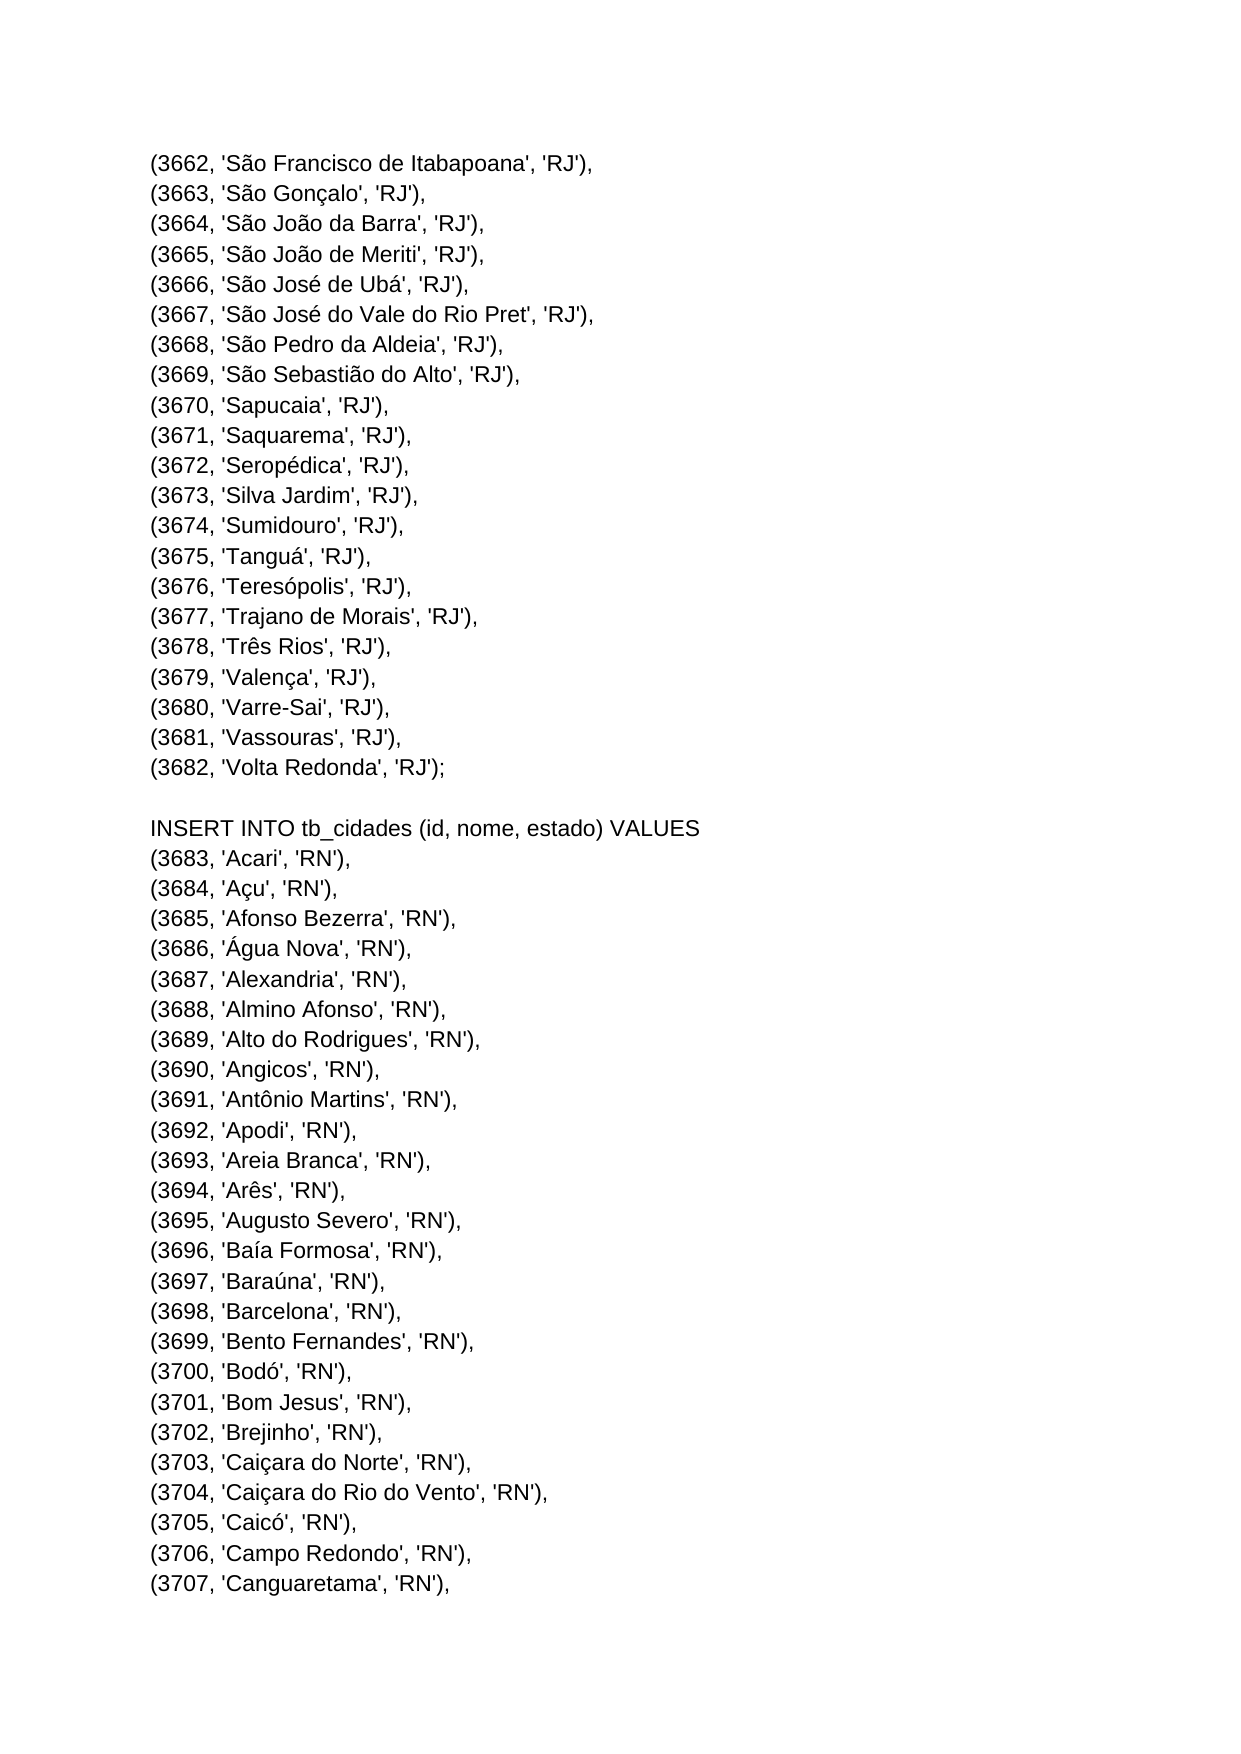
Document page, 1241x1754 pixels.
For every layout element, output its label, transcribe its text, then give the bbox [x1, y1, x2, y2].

text (3695, 'Augusto Severo', 'RN'), [150, 1207, 1090, 1234]
text (3671, 'Saquarema', 'RJ'), [150, 422, 1090, 448]
text (3699, 'Bento Fernandes', 'RN'), [150, 1328, 1090, 1354]
text (3704, 'Caiçara do Rio do Vento', 'RN'), [150, 1479, 1090, 1506]
text (3702, 'Brejinho', 'RN'), [150, 1419, 1090, 1445]
text (3685, 'Afonso Bezerra', 'RN'), [150, 905, 1090, 932]
text (3687, 'Alexandria', 'RN'), [150, 966, 1090, 992]
text (3689, 'Alto do Rodrigues', 'RN'), [150, 1026, 1090, 1052]
text (3683, 'Acari', 'RN'), [150, 845, 1090, 871]
text (3672, 'Seropédica', 'RJ'), [150, 452, 1090, 478]
text (3665, 'São João de Meriti', 'RJ'), [150, 241, 1090, 267]
text (3670, 'Sapucaia', 'RJ'), [150, 392, 1090, 418]
text (3698, 'Barcelona', 'RN'), [150, 1298, 1090, 1324]
text (3679, 'Valença', 'RJ'), [150, 663, 1090, 690]
text (3700, 'Bodó', 'RN'), [150, 1358, 1090, 1385]
text (3675, 'Tanguá', 'RJ'), [150, 543, 1090, 569]
text (3673, 'Silva Jardim', 'RJ'), [150, 482, 1090, 509]
text (3677, 'Trajano de Morais', 'RJ'), [150, 603, 1090, 629]
text (3662, 'São Francisco de Itabapoana', 'RJ'), [150, 150, 1090, 176]
text (3676, 'Teresópolis', 'RJ'), [150, 573, 1090, 599]
text (3678, 'Três Rios', 'RJ'), [150, 633, 1090, 660]
text (3667, 'São José do Vale do Rio Pret', 'RJ'), [150, 301, 1090, 327]
text (3686, 'Água Nova', 'RN'), [150, 935, 1090, 962]
text (3674, 'Sumidouro', 'RJ'), [150, 512, 1090, 539]
text (3688, 'Almino Afonso', 'RN'), [150, 996, 1090, 1022]
text (3705, 'Caicó', 'RN'), [150, 1509, 1090, 1536]
text (3707, 'Canguaretama', 'RN'), [150, 1570, 1090, 1596]
text (3682, 'Volta Redonda', 'RJ'); [150, 754, 1090, 781]
text (3690, 'Angicos', 'RN'), [150, 1056, 1090, 1083]
text (3663, 'São Gonçalo', 'RJ'), [150, 180, 1090, 207]
text (3666, 'São José de Ubá', 'RJ'), [150, 271, 1090, 297]
text (3684, 'Açu', 'RN'), [150, 875, 1090, 901]
text (3691, 'Antônio Martins', 'RN'), [150, 1086, 1090, 1113]
text INSERT INTO tb_cidades (id, nome, estado) VALUES [150, 814, 1090, 841]
text (3693, 'Areia Branca', 'RN'), [150, 1147, 1090, 1173]
text (3706, 'Campo Redondo', 'RN'), [150, 1539, 1090, 1566]
text (3681, 'Vassouras', 'RJ'), [150, 724, 1090, 750]
text (3703, 'Caiçara do Norte', 'RN'), [150, 1449, 1090, 1475]
text (3680, 'Varre-Sai', 'RJ'), [150, 694, 1090, 720]
text (3701, 'Bom Jesus', 'RN'), [150, 1388, 1090, 1415]
text (3669, 'São Sebastião do Alto', 'RJ'), [150, 361, 1090, 388]
text (3668, 'São Pedro da Aldeia', 'RJ'), [150, 331, 1090, 358]
text (3696, 'Baía Formosa', 'RN'), [150, 1237, 1090, 1264]
text (3664, 'São João da Barra', 'RJ'), [150, 210, 1090, 237]
text (3697, 'Baraúna', 'RN'), [150, 1268, 1090, 1294]
text (3692, 'Apodi', 'RN'), [150, 1117, 1090, 1143]
text (3694, 'Arês', 'RN'), [150, 1177, 1090, 1203]
